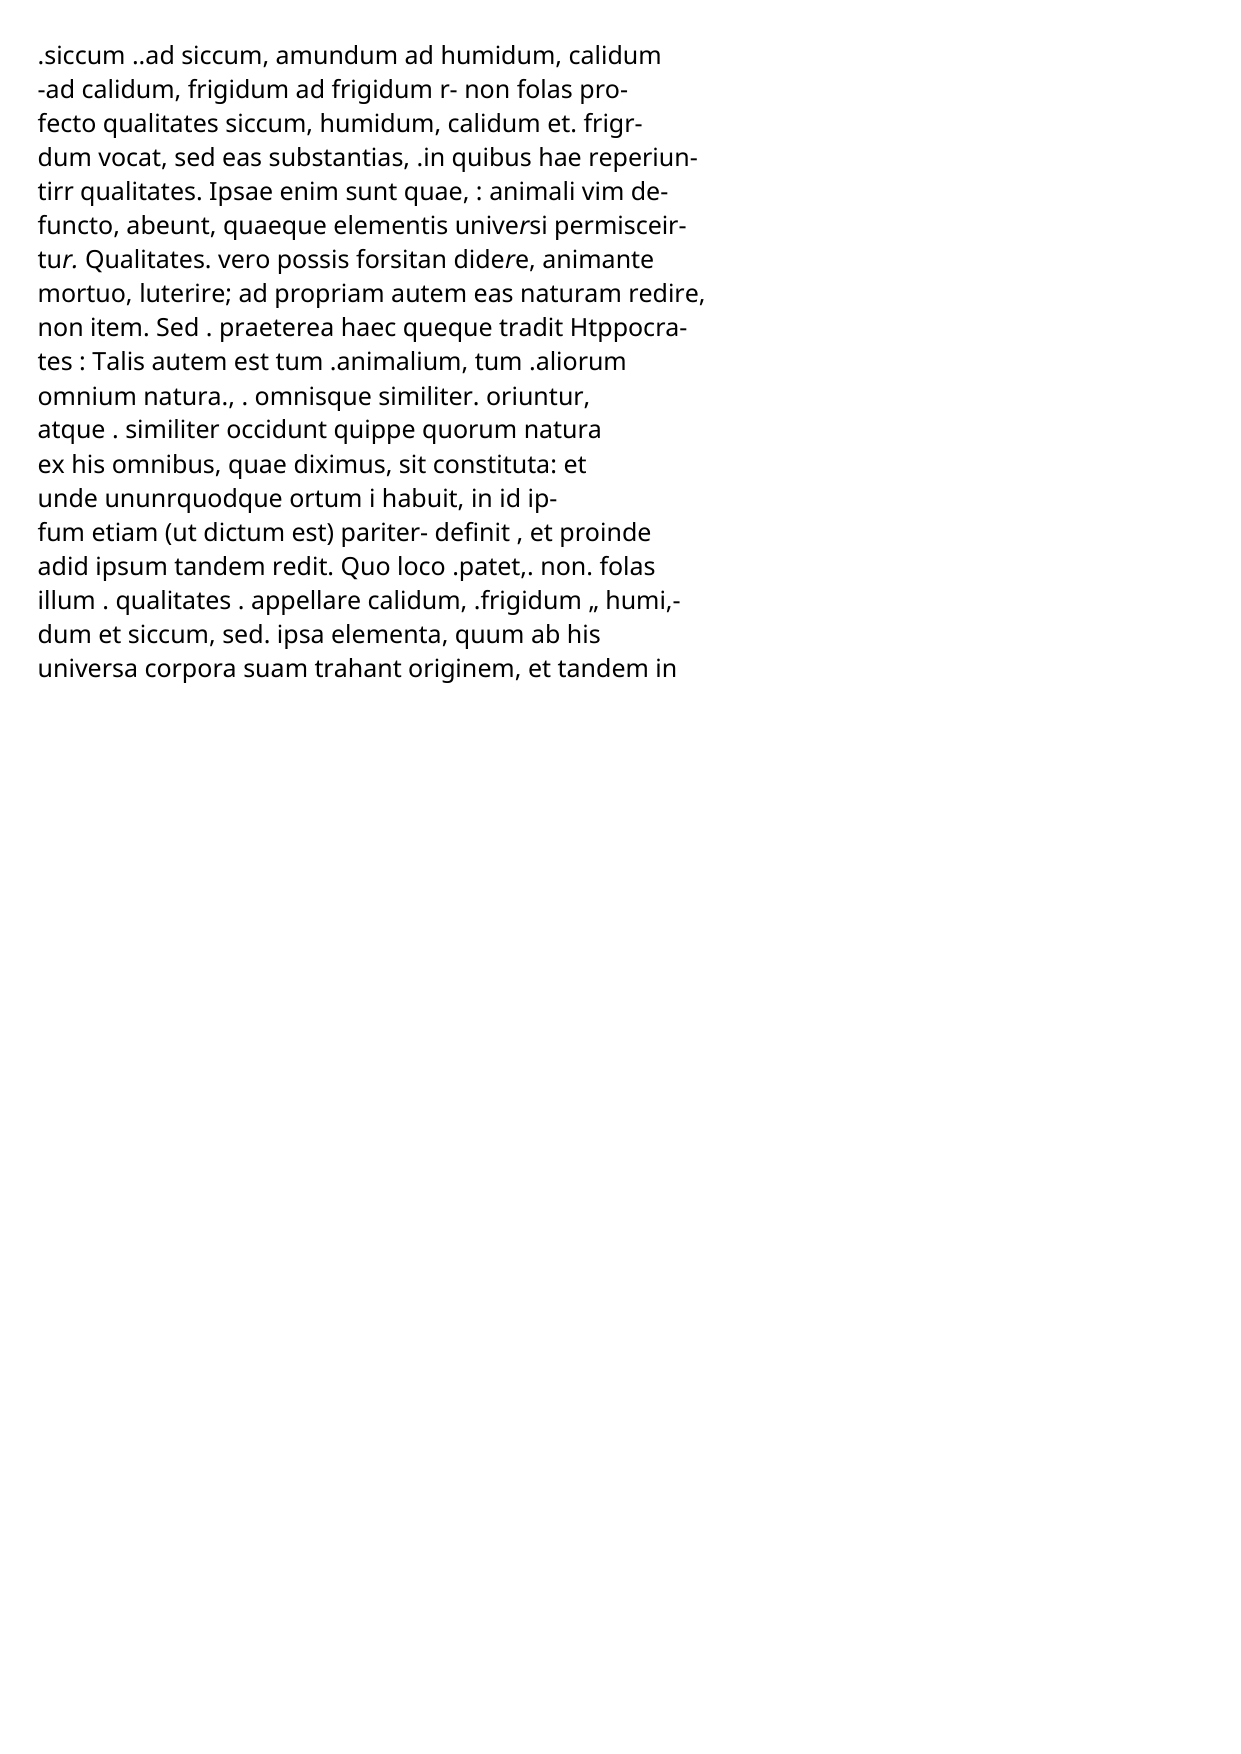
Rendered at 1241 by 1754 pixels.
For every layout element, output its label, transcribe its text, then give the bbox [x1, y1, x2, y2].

text .siccum ..ad siccum, amundum ad humidum, calidum -ad calidum, frigidum ad frigidum r- non folas pro- fecto qualitates siccum, humidum, calidum et. frigr- dum vocat, sed eas substantias, .in quibus hae reperiun- tirr qualitates. Ipsae enim sunt quae, : animali vim de- functo, abeunt, quaeque elementis universi permisceir- tur. Qualitates. vero possis forsitan didere, animante mortuo, luterire; ad propriam autem eas naturam redire, non item. Sed . praeterea haec queque tradit Htppocra- tes : Talis autem est tum .animalium, tum .aliorum omnium natura., . omnisque similiter. oriuntur, atque . similiter occidunt quippe quorum natura ex his omnibus, quae diximus, sit constituta: et unde ununrquodque ortum i habuit, in id ip- fum etiam (ut dictum est) pariter- definit , et proinde adid ipsum tandem redit. Quo loco .patet,. non. folas illum . qualitates . appellare calidum, .frigidum „ humi,- dum et siccum, sed. ipsa elementa, quum ab his universa corpora suam trahant originem, et tandem in [37, 37, 1203, 685]
